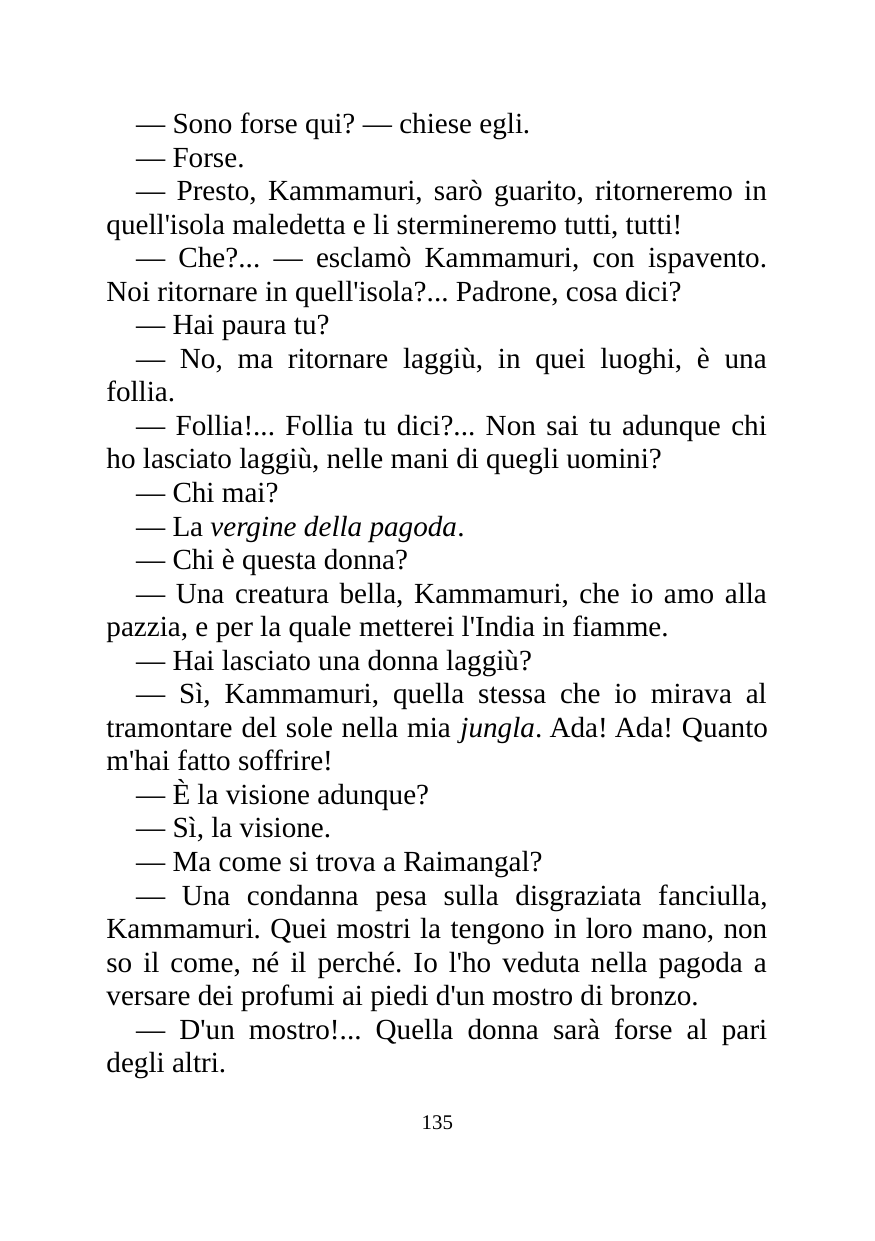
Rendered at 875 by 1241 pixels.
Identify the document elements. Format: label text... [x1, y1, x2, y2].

text — Follia!... Follia tu dici?... Non sai tu adunque chi ho lasciato laggiù, nelle mani di quegli uomini? [106, 408, 768, 475]
text — Hai lasciato una donna laggiù? [106, 643, 768, 676]
text — Sono forse qui? — chiese egli. [106, 106, 768, 140]
text — Presto, Kammamuri, sarò guarito, ritorneremo in quell'isola maledetta e li stermineremo tutti, tutti! [106, 173, 768, 240]
text — Ma come si trova a Raimangal? [106, 844, 768, 878]
text — Forse. [106, 140, 768, 173]
text — Hai paura tu? [106, 307, 768, 341]
text — Che?... — esclamò Kammamuri, con ispavento. Noi ritornare in quell'isola?... Padrone, cosa dici? [106, 240, 768, 307]
text — È la visione adunque? [106, 777, 768, 811]
text — D'un mostro!... Quella donna sarà forse al pari degli altri. [106, 1012, 768, 1079]
text — La vergine della pagoda. [106, 509, 768, 542]
text — Chi è questa donna? [106, 542, 768, 576]
text — Sì, la visione. [106, 811, 768, 844]
text — No, ma ritornare laggiù, in quei luoghi, è una follia. [106, 341, 768, 408]
text — Sì, Kammamuri, quella stessa che io mirava al tramontare del sole nella mia jungla. Ada! Ada! Quanto m'hai fatto soffrire! [106, 676, 768, 777]
text — Una creatura bella, Kammamuri, che io amo alla pazzia, e per la quale metterei l'India in fiamme. [106, 576, 768, 643]
text — Una condanna pesa sulla disgraziata fanciulla, Kammamuri. Quei mostri la tengono in loro mano, non so il come, né il perché. Io l'ho veduta nella pagoda a versare dei profumi ai piedi d'un mostro di bronzo. [106, 878, 768, 1012]
text — Chi mai? [106, 475, 768, 509]
